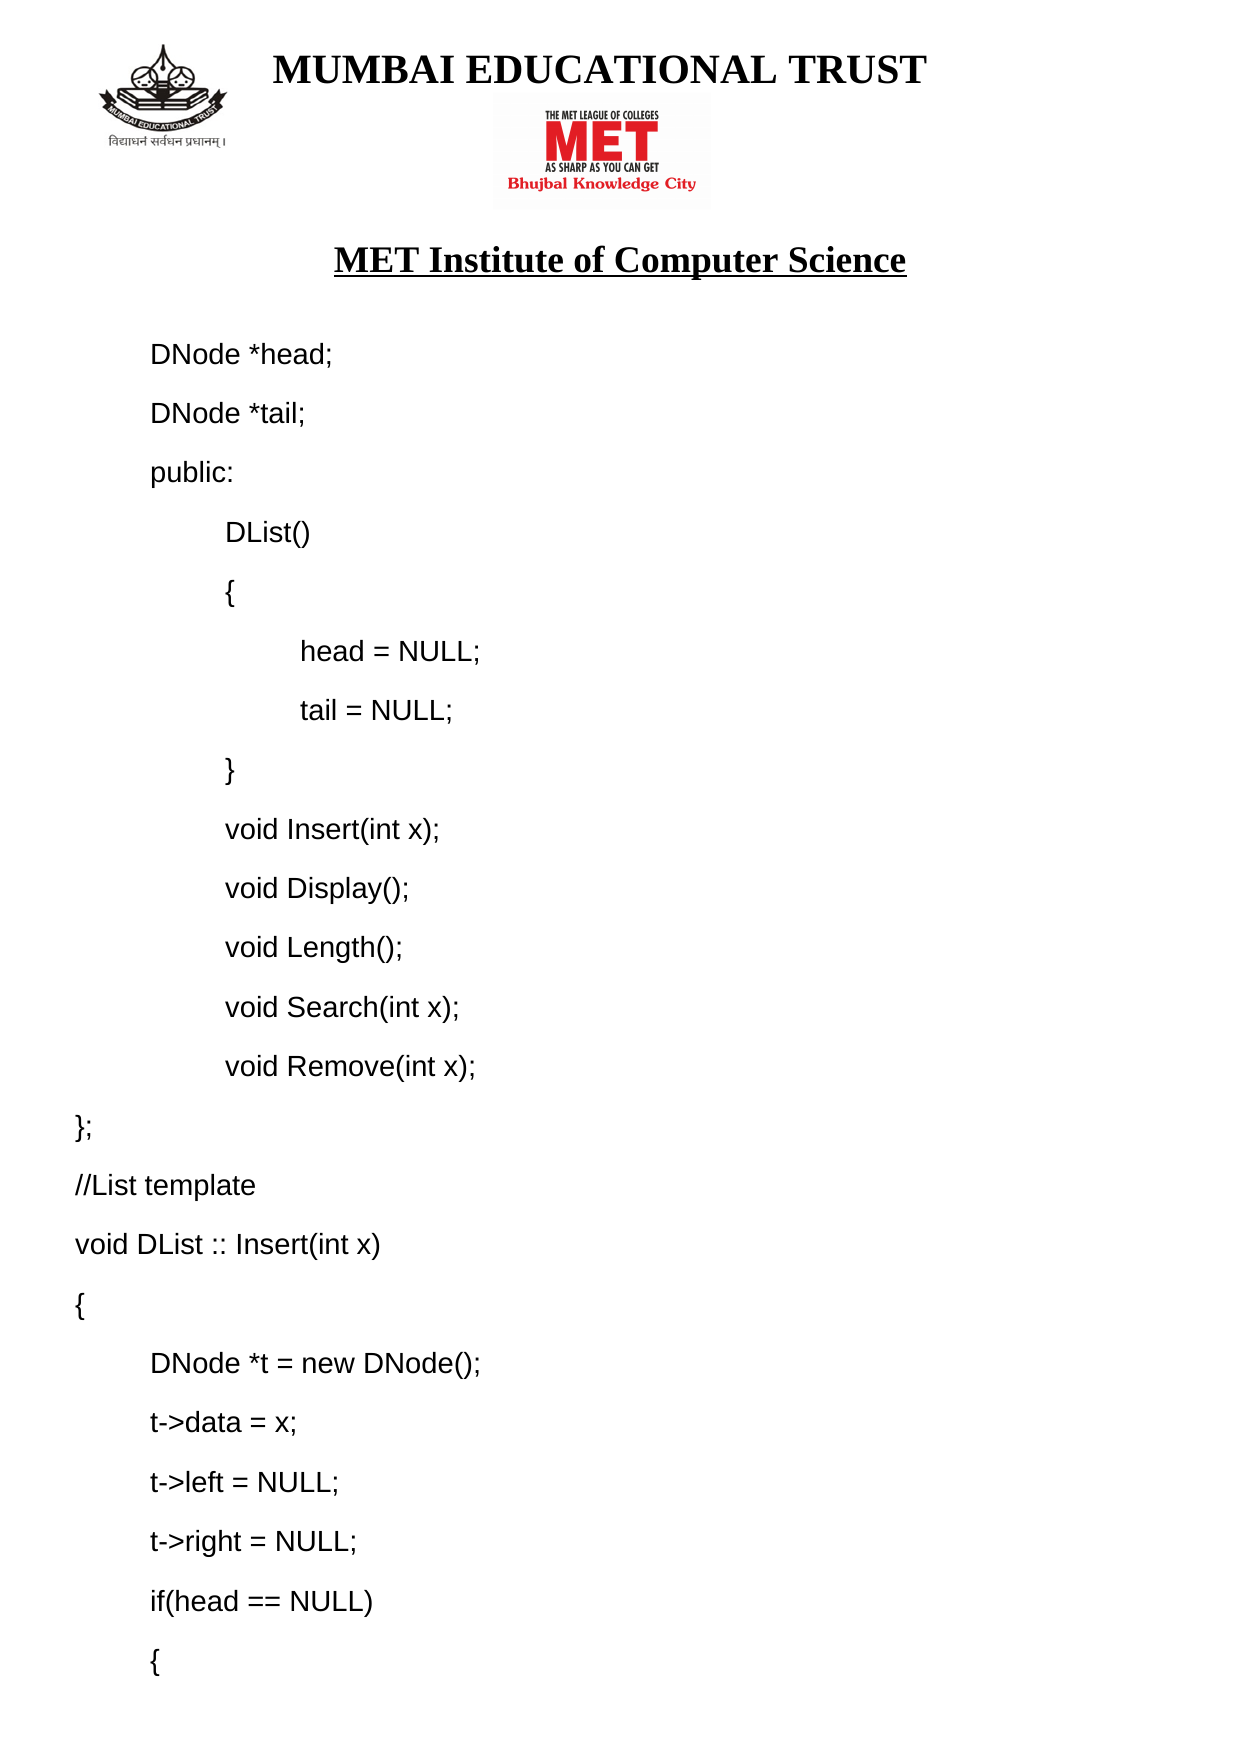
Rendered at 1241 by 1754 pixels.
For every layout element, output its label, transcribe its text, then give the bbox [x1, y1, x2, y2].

text t->left = NULL; [75, 1465, 1165, 1498]
text void Insert(int x); [75, 812, 1165, 845]
text public: [75, 455, 1165, 489]
picture [98, 44, 228, 148]
text }; [75, 1108, 1165, 1142]
text void DList :: Insert(int x) [75, 1227, 1165, 1261]
text void Remove(int x); [75, 1049, 1165, 1083]
picture [492, 92, 712, 210]
text t->right = NULL; [75, 1524, 1165, 1558]
text DNode *t = new DNode(); [75, 1346, 1165, 1379]
text DNode *head; [75, 337, 1165, 370]
text } [75, 752, 1165, 786]
text DNode *tail; [75, 396, 1165, 429]
text void Length(); [75, 930, 1165, 964]
text { [75, 1643, 1165, 1676]
text void Search(int x); [75, 990, 1165, 1023]
text tail = NULL; [75, 693, 1165, 726]
text head = NULL; [75, 633, 1165, 667]
text DList() [75, 515, 1165, 548]
text //List template [75, 1168, 1165, 1201]
text if(head == NULL) [75, 1583, 1165, 1617]
text void Display(); [75, 871, 1165, 904]
text { [75, 574, 1165, 608]
text t->data = x; [75, 1405, 1165, 1439]
text { [75, 1287, 1165, 1320]
